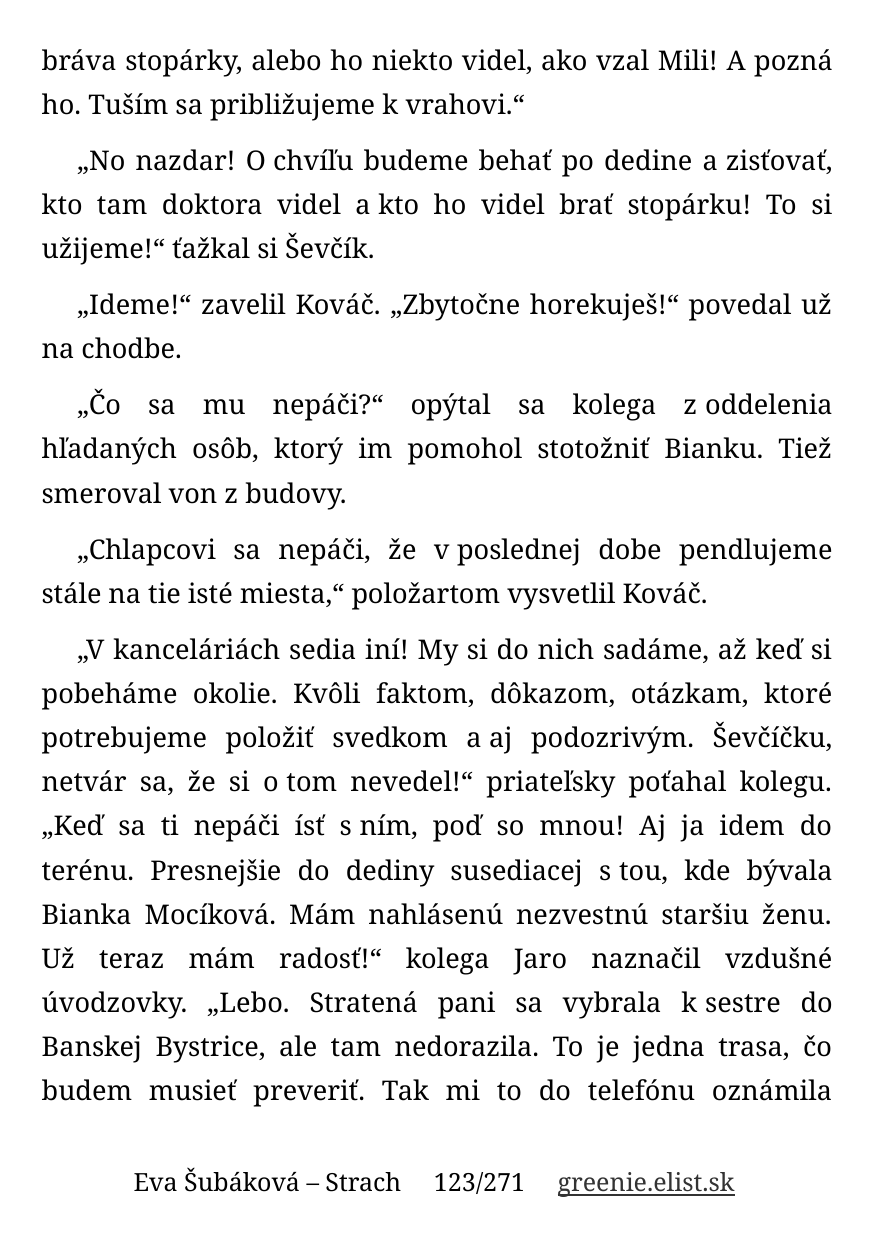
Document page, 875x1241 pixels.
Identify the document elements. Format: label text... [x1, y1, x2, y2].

text „Chlapcovi sa nepáči, že v poslednej dobe pendlujeme stále na tie isté miesta,“ položartom vysvetlil Kováč. [41, 530, 833, 611]
text „Čo sa mu nepáči?“ opýtal sa kolega z oddelenia hľadaných osôb, ktorý im pomohol stotožniť Bianku. Tiež smeroval von z budovy. [41, 386, 833, 511]
text bráva stopárky, alebo ho niekto videl, ako vzal Mili! A pozná ho. Tuším sa približujeme k vrahovi.“ [41, 41, 833, 122]
text „No nazdar! O chvíľu budeme behať po dedine a zisťovať, kto tam doktora videl a kto ho videl brať stopárku! To si užijeme!“ ťažkal si Ševčík. [41, 141, 833, 267]
text „V kanceláriách sedia iní! My si do nich sadáme, až keď si pobeháme okolie. Kvôli faktom, dôkazom, otázkam, ktoré potrebujeme položiť svedkom a aj podozrivým. Ševčíčku, netvár sa, že si o tom nevedel!“ priateľsky poťahal kolegu. „Keď sa ti nepáči ísť s ním, poď so mnou! Aj ja idem do terénu. Presnejšie do dediny susediacej s tou, kde bývala Bianka Mocíková. Mám nahlásenú nezvestnú staršiu ženu. Už teraz mám radosť!“ kolega Jaro naznačil vzdušné úvodzovky. „Lebo. Stratená pani sa vybrala k sestre do Banskej Bystrice, ale tam nedorazila. To je jedna trasa, čo budem musieť preveriť. Tak mi to do telefónu oznámila [41, 630, 833, 1109]
text „Ideme!“ zavelil Kováč. „Zbytočne horekuješ!“ povedal už na chodbe. [41, 286, 833, 367]
